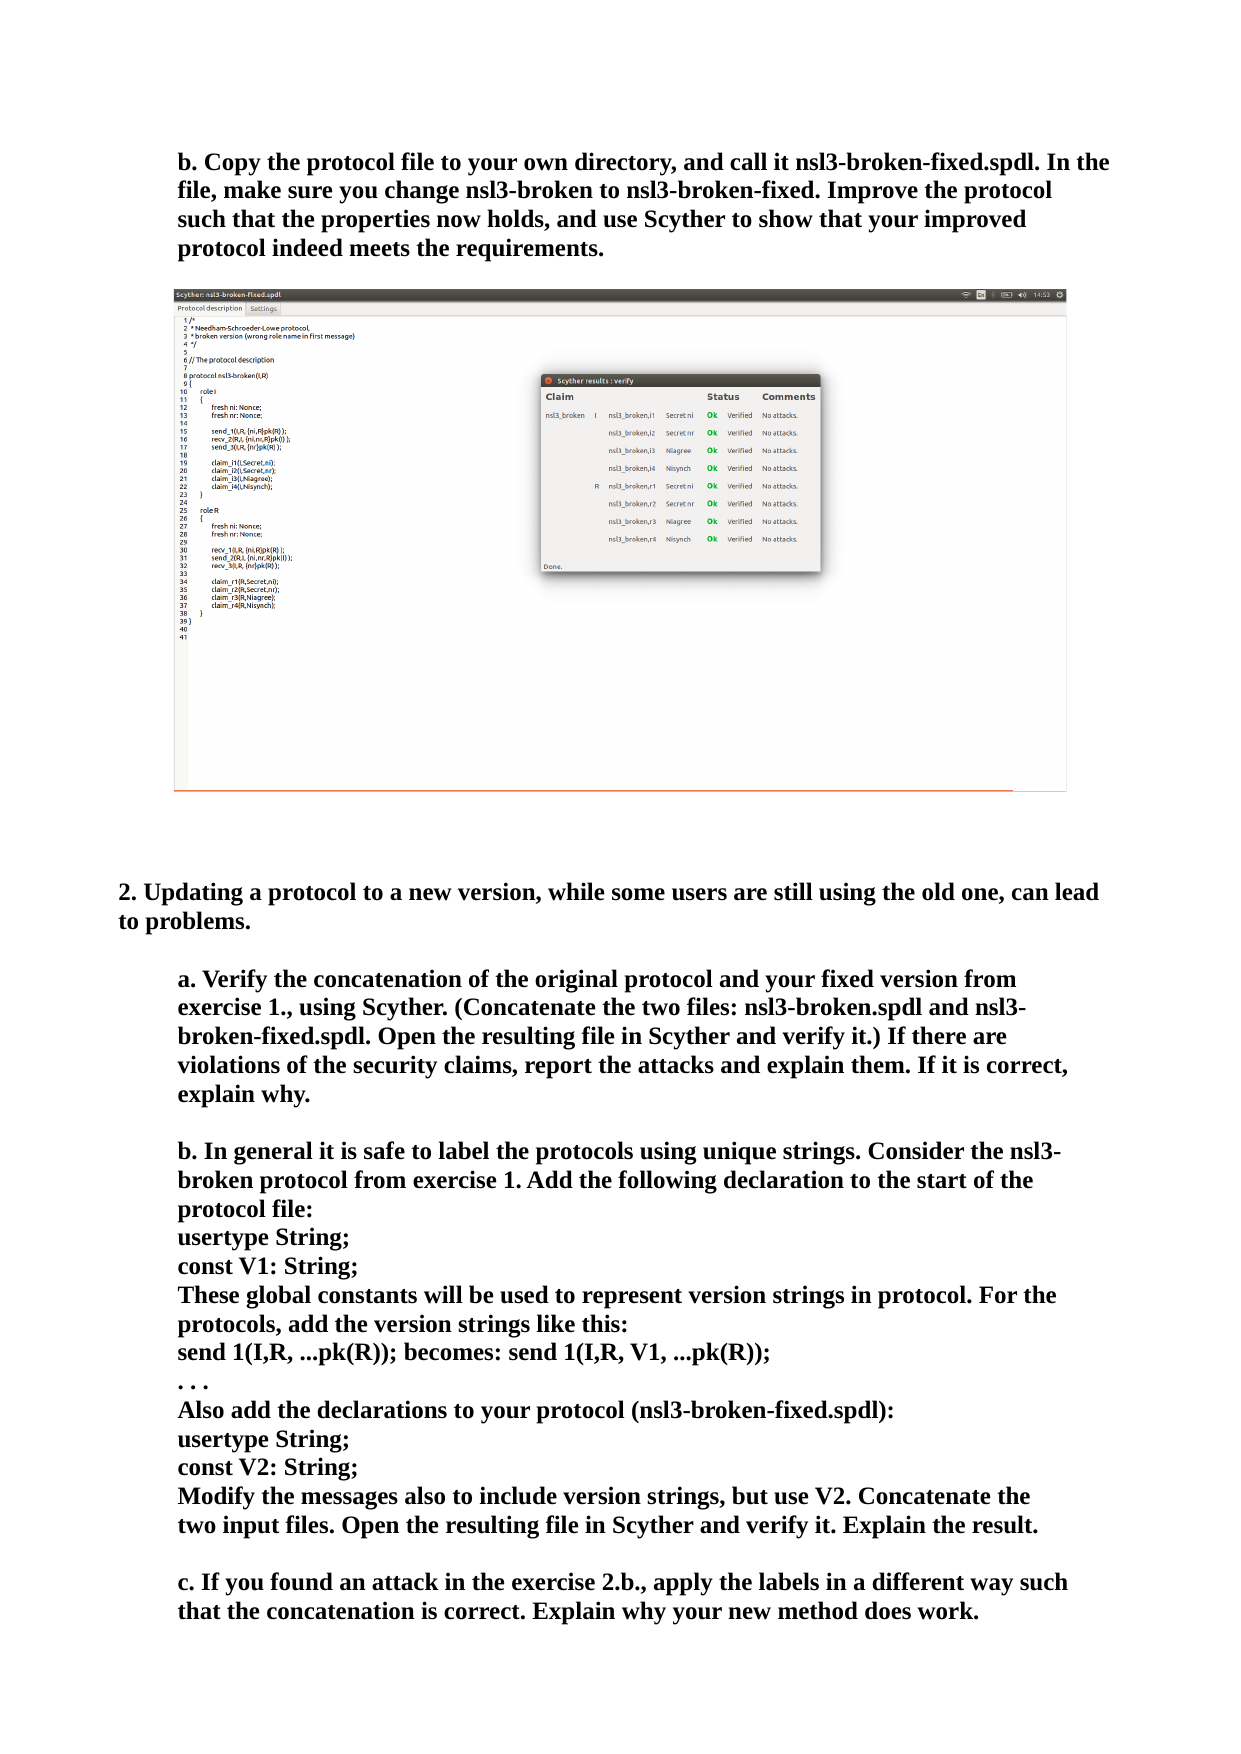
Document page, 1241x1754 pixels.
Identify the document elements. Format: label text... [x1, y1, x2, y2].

text send 1(I,R, ...pk(R)); becomes: send 1(I,R, V1, ...pk(R)); [177, 1337, 1122, 1366]
text exercise 1., using Scyther. (Concatenate the two files: nsl3-broken.spdl and nsl3- [177, 992, 1122, 1021]
text b. Copy the protocol file to your own directory, and call it nsl3-broken-fixed.spdl. In the [177, 147, 1122, 176]
text broken-fixed.spdl. Open the resulting file in Scyther and verify it.) If there are [177, 1021, 1122, 1050]
text explain why. [177, 1079, 1122, 1107]
text such that the properties now holds, and use Scyther to show that your improved [177, 204, 1122, 233]
text protocol indeed meets the requirements. [177, 233, 1122, 262]
text usertype String; [177, 1424, 1122, 1452]
text These global constants will be used to represent version strings in protocol. For the [177, 1280, 1122, 1309]
text const V1: String; [177, 1251, 1122, 1280]
text protocols, add the version strings like this: [177, 1309, 1122, 1337]
text c. If you found an attack in the exercise 2.b., apply the labels in a different way such [177, 1567, 1122, 1596]
text a. Verify the concatenation of the original protocol and your fixed version from [177, 964, 1122, 992]
text two input files. Open the resulting file in Scyther and verify it. Explain the result. [177, 1510, 1122, 1539]
text Also add the declarations to your protocol (nsl3-broken-fixed.spdl): [177, 1395, 1122, 1424]
text violations of the security claims, report the attacks and explain them. If it is correct, [177, 1050, 1122, 1079]
text file, make sure you change nsl3-broken to nsl3-broken-fixed. Improve the protocol [177, 176, 1122, 204]
text 2. Updating a protocol to a new version, while some users are still using the old one, can lead [118, 877, 1122, 906]
text that the concatenation is correct. Explain why your new method does work. [177, 1596, 1122, 1625]
text protocol file: [177, 1194, 1122, 1222]
text broken protocol from exercise 1. Add the following declaration to the start of the [177, 1165, 1122, 1194]
text to problems. [118, 906, 1122, 935]
picture [173, 289, 1067, 792]
text b. In general it is safe to label the protocols using unique strings. Consider the nsl3- [177, 1136, 1122, 1165]
text . . . [177, 1366, 1122, 1395]
text const V2: String; [177, 1452, 1122, 1481]
text usertype String; [177, 1222, 1122, 1251]
text Modify the messages also to include version strings, but use V2. Concatenate the [177, 1481, 1122, 1510]
